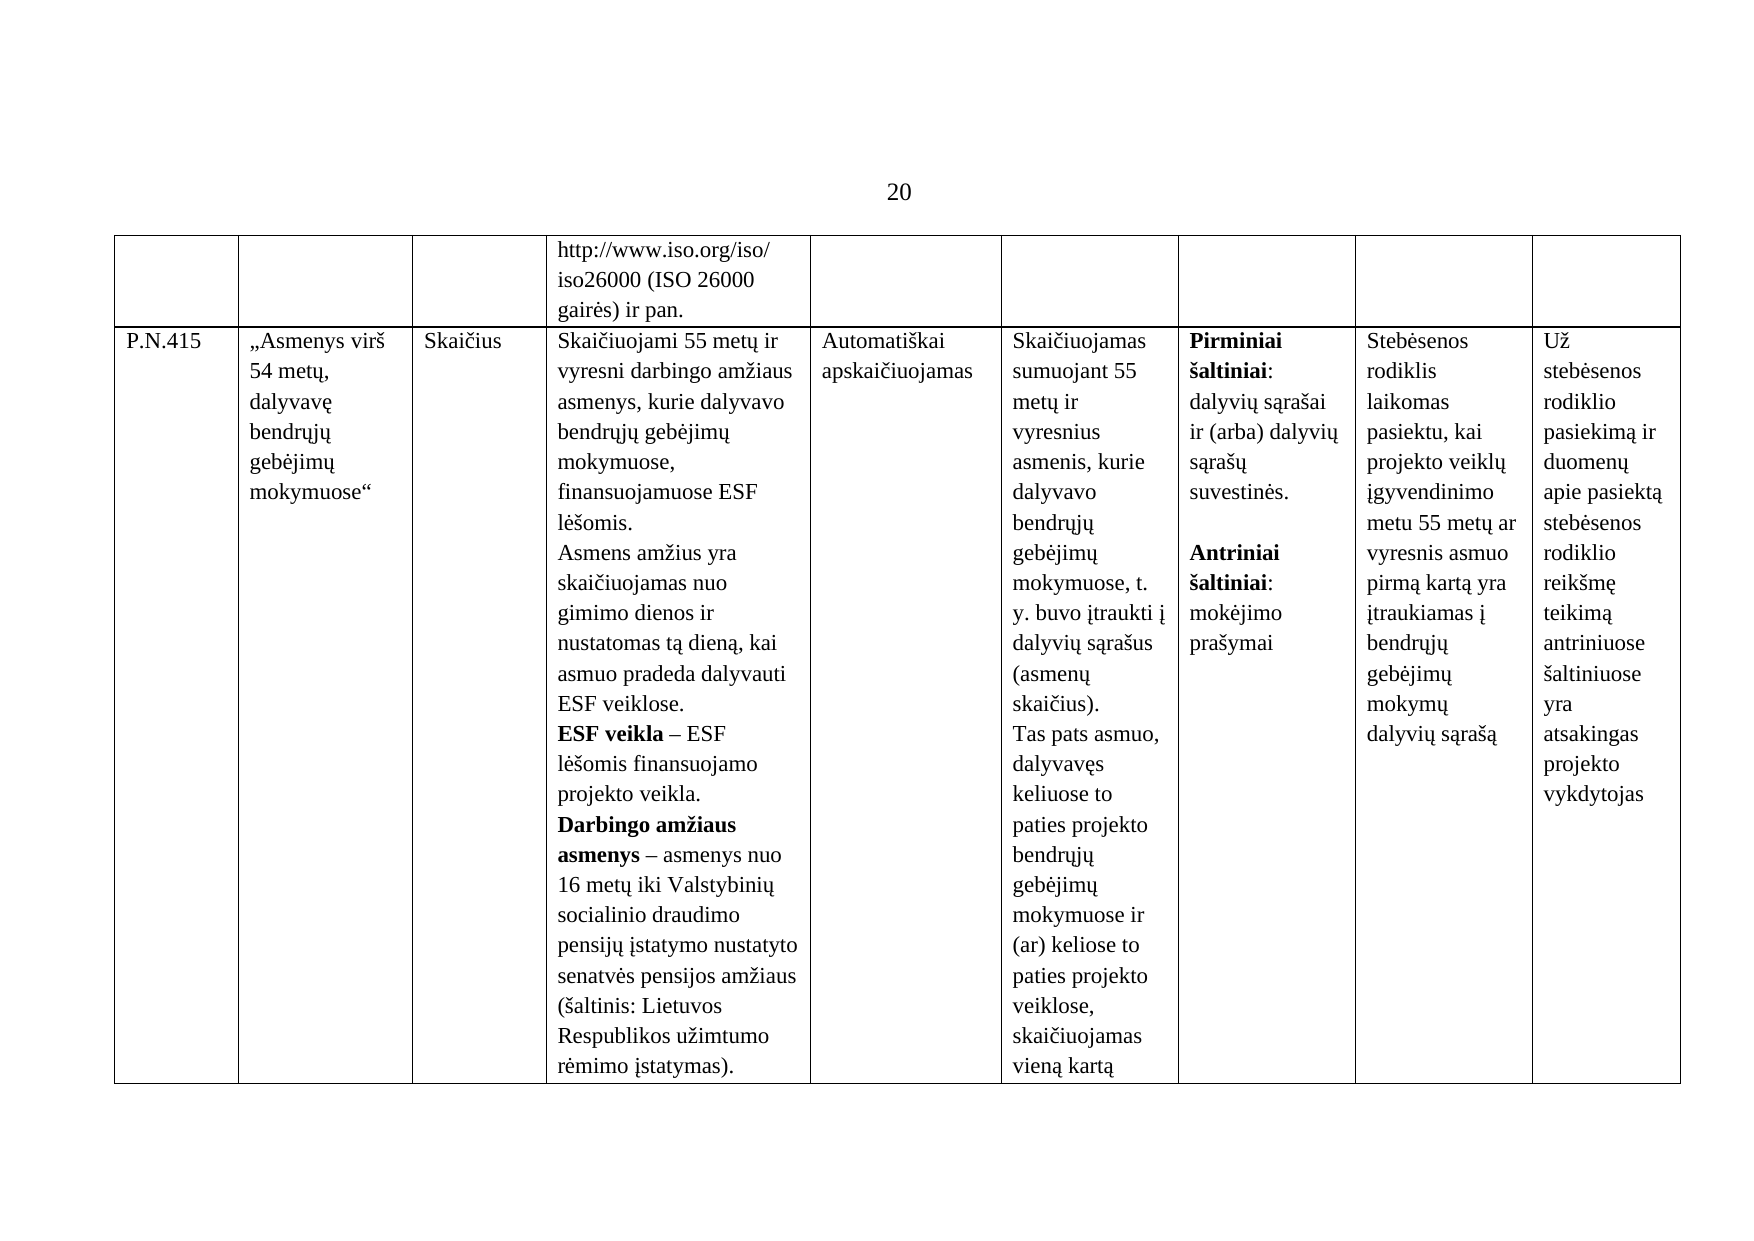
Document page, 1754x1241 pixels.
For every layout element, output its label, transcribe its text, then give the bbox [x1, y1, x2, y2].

table_cell Stebėsenos rodiklis laikomas pasiektu, kai projekto veiklų įgyvendinimo metu 55 metų ar vyresnis asmuo pirmą kartą yra įtraukiamas į bendrųjų gebėjimų mokymų dalyvių sąrašą [1356, 328, 1532, 1083]
table_cell P.N.415 [115, 328, 238, 1083]
table_cell [115, 236, 238, 326]
table_cell [811, 236, 1001, 326]
table_cell Skaičius [413, 328, 546, 1083]
table_cell [1179, 236, 1355, 326]
table_cell Skaičiuojami 55 metų ir vyresni darbingo amžiaus asmenys, kurie dalyvavo bendrųjų gebėjimų mokymuose, finansuojamuose ESF lėšomis. Asmens amžius yra skaičiuojamas nuo gimimo dienos ir nustatomas tą dieną, kai asmuo pradeda dalyvauti ESF veiklose. ESF veikla – ESF lėšomis finansuojamo projekto veikla. Darbingo amžiaus asmenys – asmenys nuo 16 metų iki Valstybinių socialinio draudimo pensijų įstatymo nustatyto senatvės pensijos amžiaus (šaltinis: Lietuvos Respublikos užimtumo rėmimo įstatymas). [547, 328, 810, 1083]
table_cell [1002, 236, 1178, 326]
table_cell http://www.iso.org/iso/iso26000 (ISO 26000 gairės) ir pan. [547, 236, 810, 326]
table_cell [1533, 236, 1680, 326]
table_cell Pirminiai šaltiniai: dalyvių sąrašai ir (arba) dalyvių sąrašų suvestinės. Antriniai šaltiniai: mokėjimo prašymai [1179, 328, 1355, 1083]
table_cell Už stebėsenos rodiklio pasiekimą ir duomenų apie pasiektą stebėsenos rodiklio reikšmę teikimą antriniuose šaltiniuose yra atsakingas projekto vykdytojas [1533, 328, 1680, 1083]
table_cell [413, 236, 546, 326]
table_cell Skaičiuojamas sumuojant 55 metų ir vyresnius asmenis, kurie dalyvavo bendrųjų gebėjimų mokymuose, t. y. buvo įtraukti į dalyvių sąrašus (asmenų skaičius). Tas pats asmuo, dalyvavęs keliuose to paties projekto bendrųjų gebėjimų mokymuose ir (ar) keliose to paties projekto veiklose, skaičiuojamas vieną kartą [1002, 328, 1178, 1083]
table_cell Automatiškai apskaičiuojamas [811, 328, 1001, 1083]
table_cell [1356, 236, 1532, 326]
table_cell [239, 236, 412, 326]
table_cell „Asmenys virš 54 metų, dalyvavę bendrųjų gebėjimų mokymuose“ [239, 328, 412, 1083]
